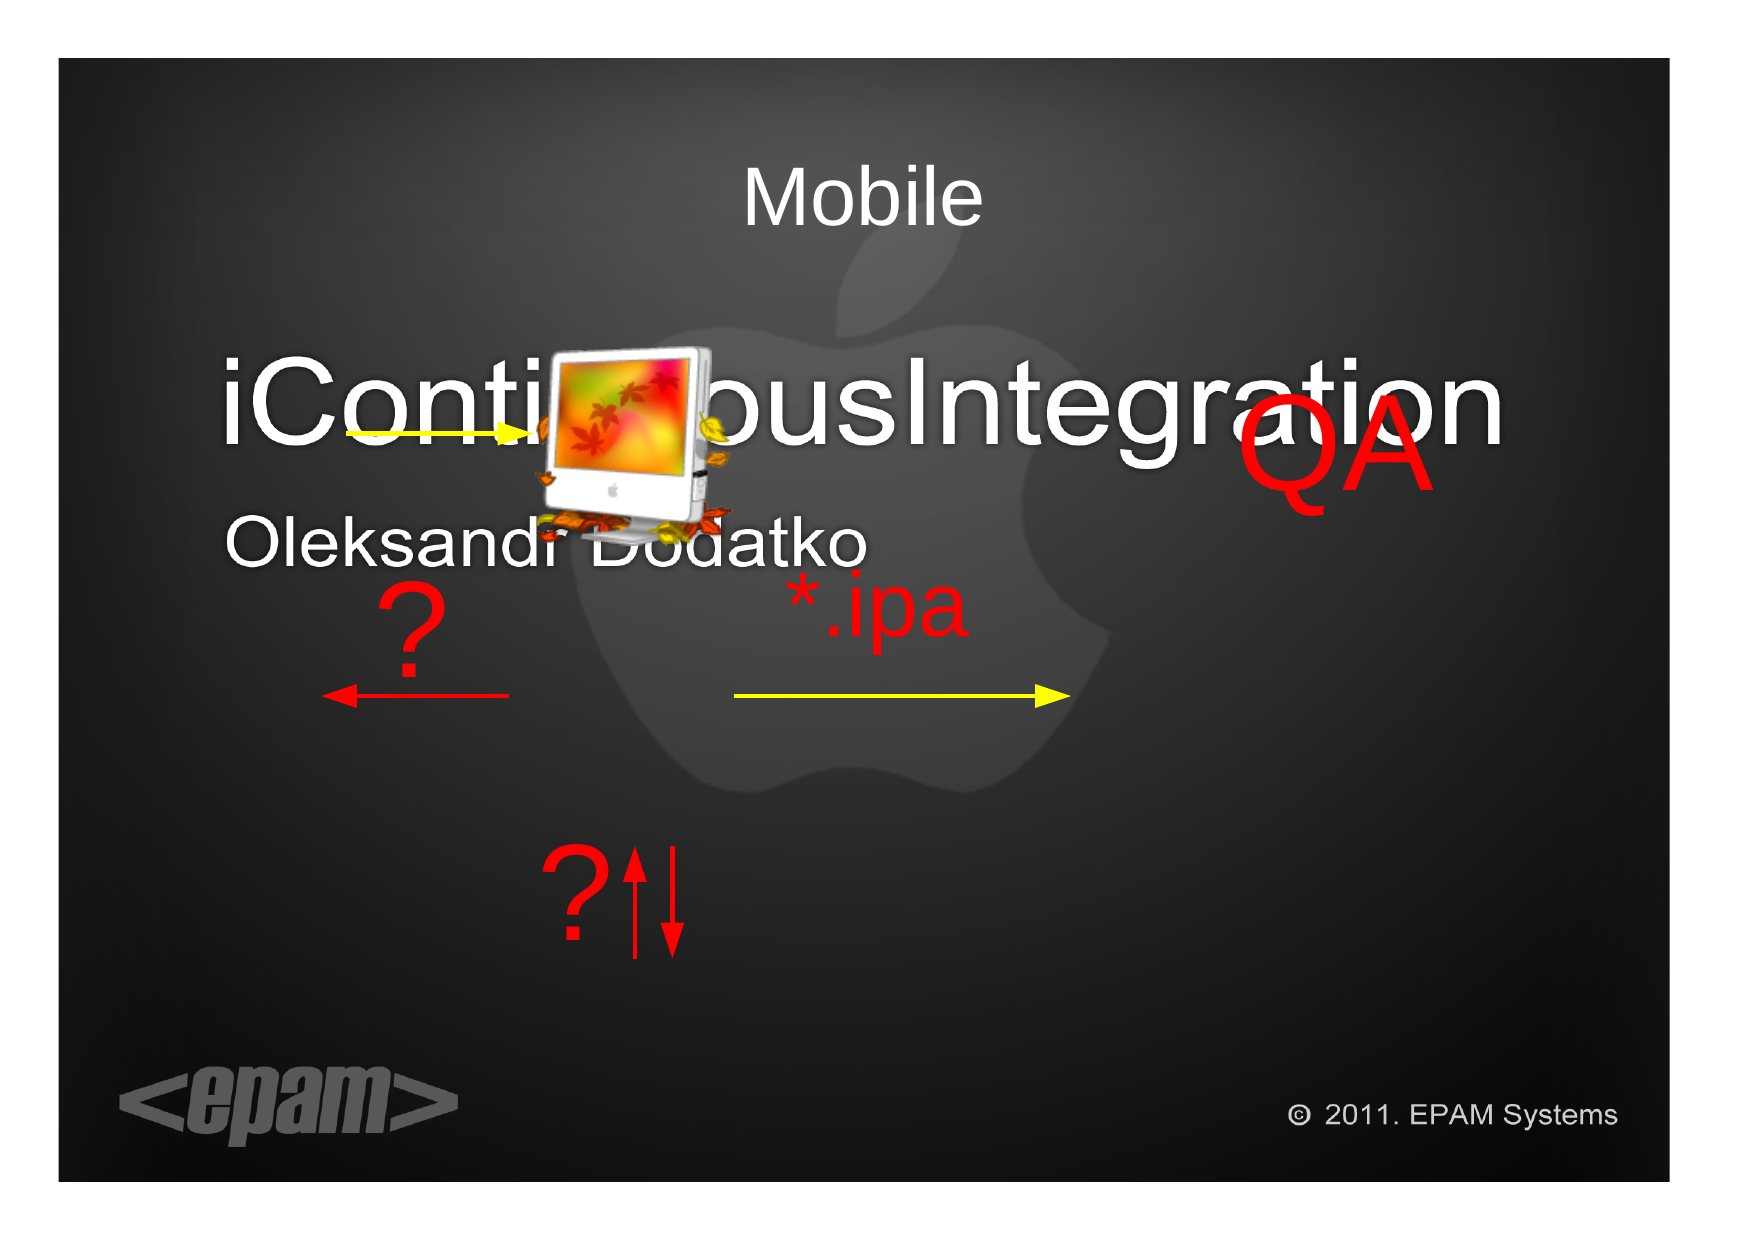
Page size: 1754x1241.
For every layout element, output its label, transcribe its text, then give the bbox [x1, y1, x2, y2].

title Mobile [138, 103, 1589, 291]
text_box ? [522, 809, 635, 997]
picture [58, 58, 1670, 1182]
text_box *.ipa [771, 546, 1109, 697]
text_box QA [1221, 358, 1522, 547]
text_box ? [358, 546, 472, 715]
